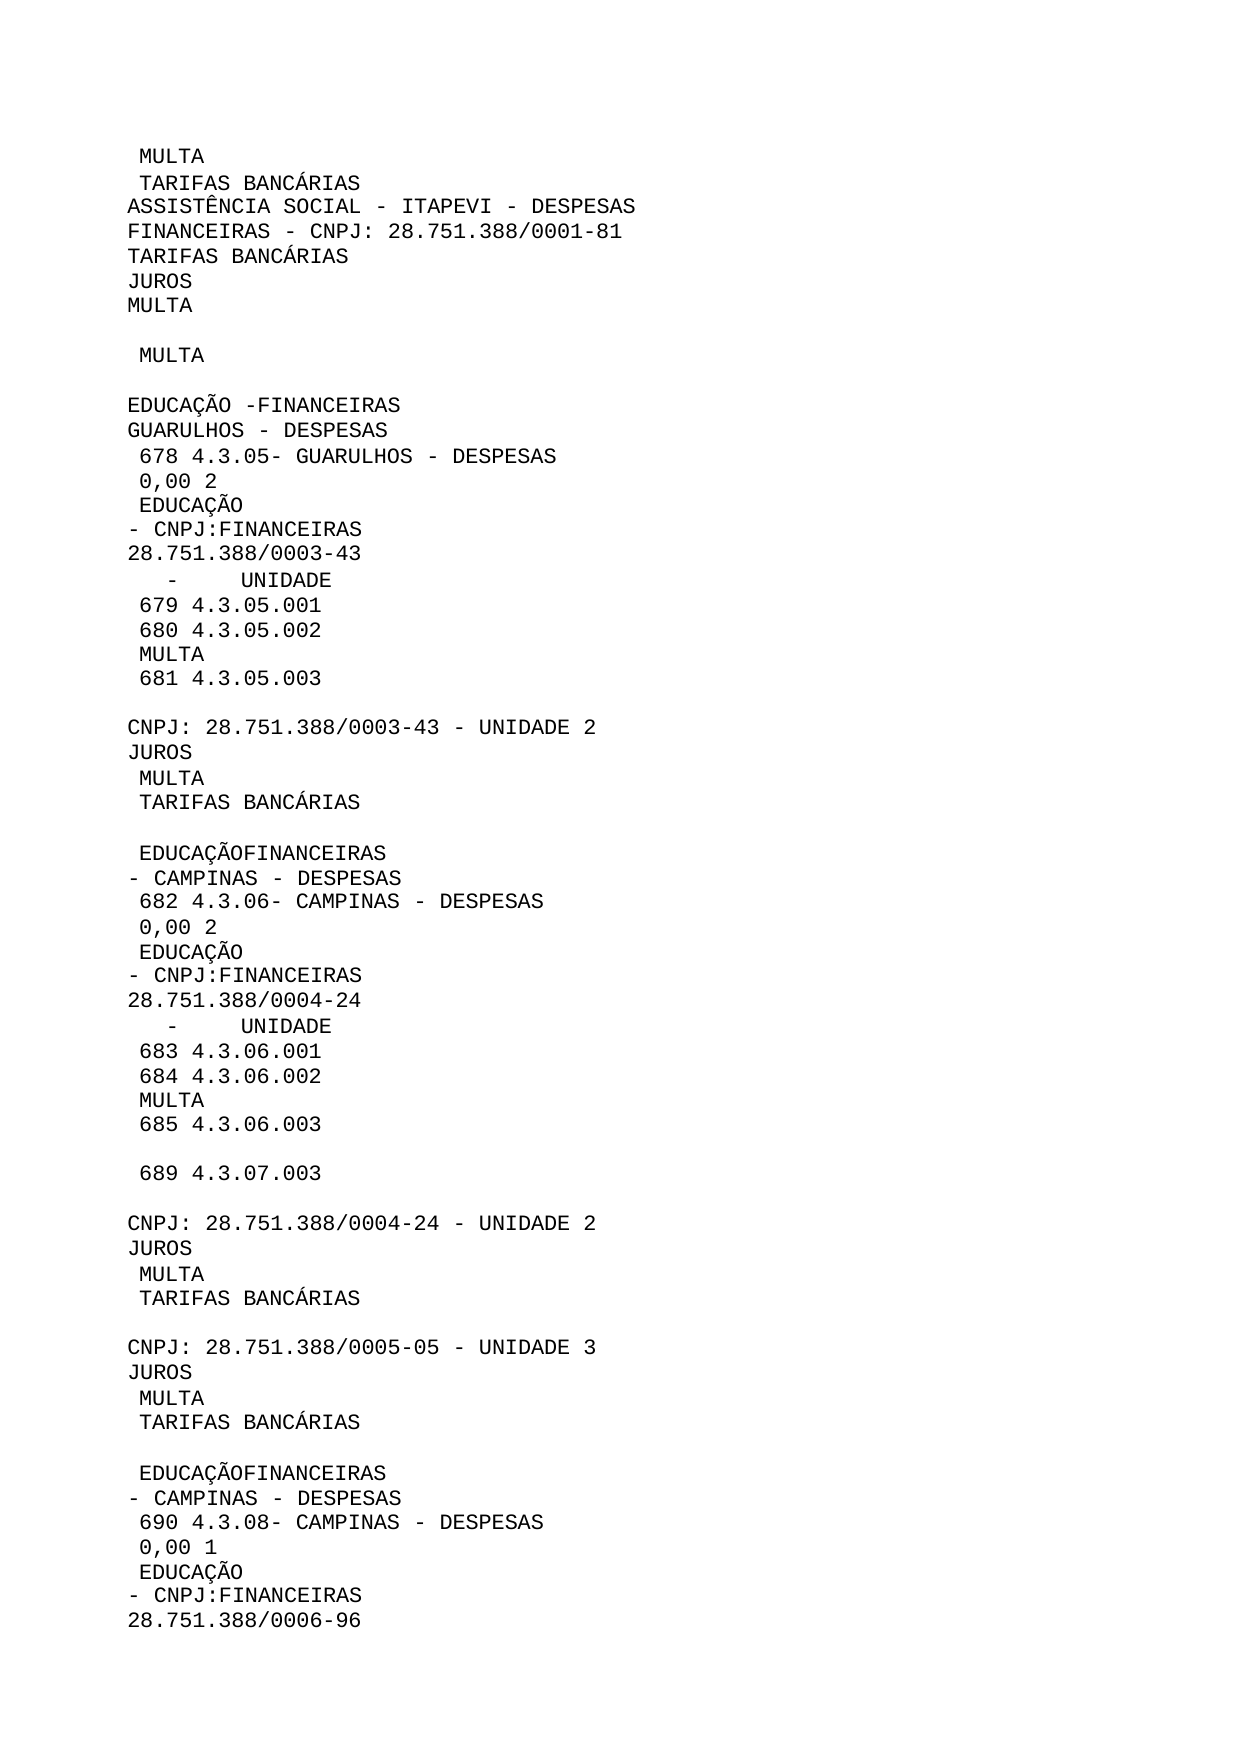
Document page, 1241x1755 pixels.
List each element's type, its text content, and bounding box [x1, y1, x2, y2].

text MULTA [139, 1386, 1066, 1411]
text 0,00 1 [139, 1535, 1066, 1559]
text TARIFAS BANCÁRIAS [139, 171, 1066, 195]
list CAMPINAS - DESPESAS [127, 865, 1066, 890]
text CNPJ: 28.751.388/0003-43 - UNIDADE 2 JUROS [127, 716, 632, 766]
text 0,00 2 [139, 468, 1066, 493]
list CAMPINAS - DESPESAS [127, 1485, 1066, 1510]
text MULTA [139, 766, 1066, 791]
text CNPJ: 28.751.388/0004-24 - UNIDADE 2 JUROS [127, 1212, 632, 1262]
text EDUCAÇÃO [139, 1559, 1066, 1584]
list UNIDADE [166, 567, 1066, 592]
text 690 4.3.08- CAMPINAS - DESPESAS [139, 1510, 1066, 1535]
text CNPJ: 28.751.388/0005-05 - UNIDADE 3 JUROS [127, 1336, 632, 1386]
text 0,00 2 [139, 915, 1066, 940]
text JUROS MULTA [127, 270, 245, 319]
text 684 4.3.06.002 [139, 1063, 1066, 1088]
list CNPJ:FINANCEIRAS 28.751.388/0003-43 [127, 518, 376, 567]
text 682 4.3.06- CAMPINAS - DESPESAS [139, 890, 1066, 915]
list CNPJ:FINANCEIRAS 28.751.388/0004-24 [127, 964, 376, 1014]
text 683 4.3.06.001 [139, 1038, 1066, 1063]
text 685 4.3.06.003 [139, 1113, 1066, 1138]
text TARIFAS BANCÁRIAS [139, 1411, 1066, 1436]
list UNIDADE [166, 1014, 1066, 1038]
text TARIFAS BANCÁRIAS [139, 791, 1066, 816]
text 680 4.3.05.002 [139, 617, 1066, 642]
text MULTA [139, 642, 1066, 667]
text MULTA [139, 344, 1066, 369]
text EDUCAÇÃO [139, 493, 1066, 518]
text 679 4.3.05.001 [139, 592, 1066, 617]
text EDUCAÇÃO [139, 940, 1066, 964]
text ASSISTÊNCIA SOCIAL - ITAPEVI - DESPESAS FINANCEIRAS - CNPJ: 28.751.388/0001-81 TARIFAS BANCÁRIAS [127, 195, 705, 270]
text EDUCAÇÃOFINANCEIRAS [139, 841, 1066, 865]
text EDUCAÇÃO -FINANCEIRAS GUARULHOS - DESPESAS [127, 394, 502, 443]
text MULTA [139, 1088, 1066, 1113]
text TARIFAS BANCÁRIAS [139, 1287, 1066, 1311]
text 681 4.3.05.003 [139, 667, 1066, 692]
text 678 4.3.05- GUARULHOS - DESPESAS [139, 443, 1066, 468]
text 689 4.3.07.003 [139, 1162, 1066, 1187]
list CNPJ:FINANCEIRAS 28.751.388/0006-96 [127, 1584, 376, 1634]
text MULTA [139, 146, 1066, 170]
text EDUCAÇÃOFINANCEIRAS [139, 1460, 1066, 1485]
text MULTA [139, 1262, 1066, 1287]
